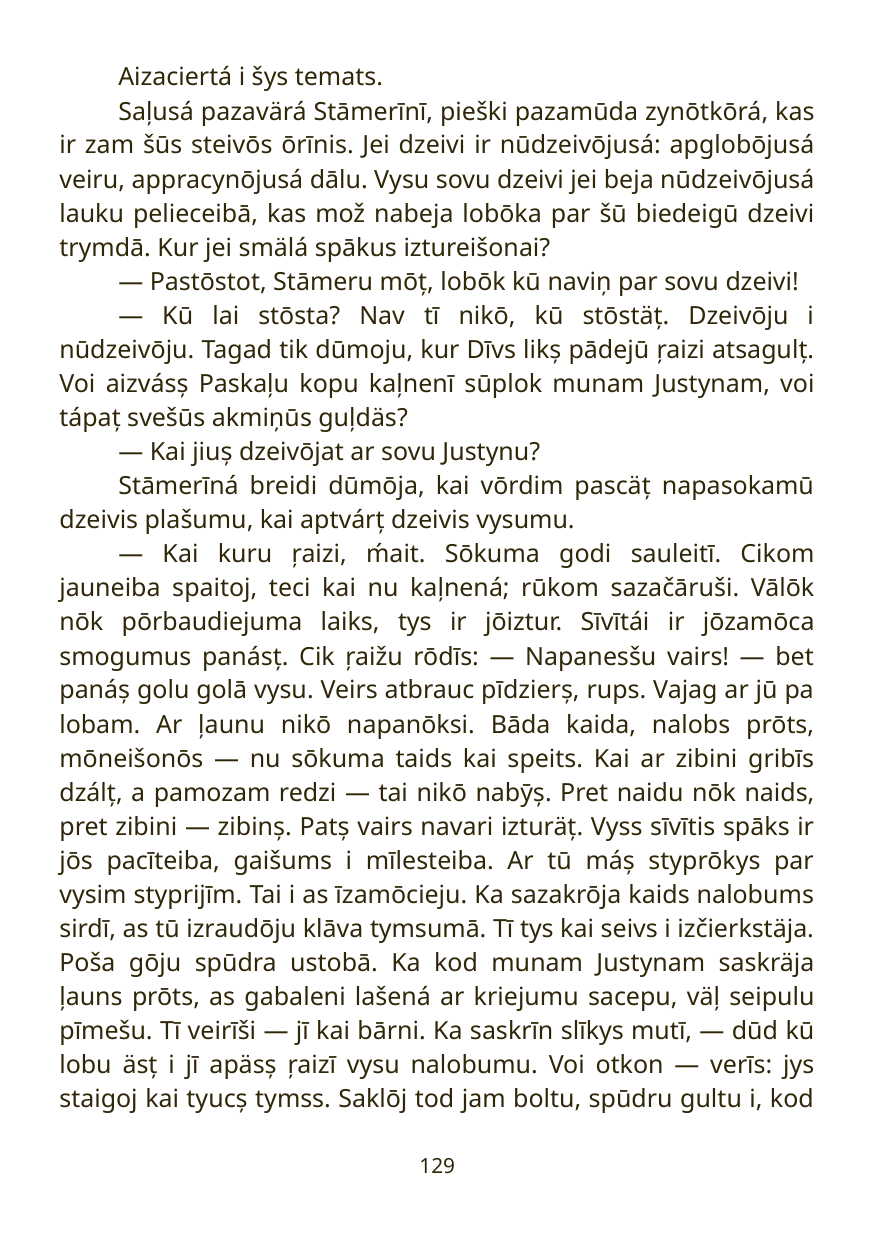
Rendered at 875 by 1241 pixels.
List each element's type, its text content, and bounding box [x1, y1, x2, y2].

text Aizaciertá i šys temats. [59, 59, 815, 93]
text — Pastōstot, Stāmeru mōț, lobōk kū naviņ par sovu dzeivi! [59, 263, 815, 297]
text — Kai jiuș dzeivōjat ar sovu Justynu? [59, 434, 815, 468]
text Saļusá pazavärá Stāmerīnī, pieški pazamūda zynōtkōrá, kas ir zam šūs steivōs ōrīnis. Jei dzeivi ir nūdzeivōjusá: apglobōjusá veiru, appracynōjusá dālu. Vysu sovu dzeivi jei beja nūdzeivōjusá lauku pelieceibā, kas mož nabeja lobōka par šū biedeigū dzeivi trymdā. Kur jei smälá spākus iztureišonai? [59, 93, 815, 263]
text — Kai kuru ŗaizi, ḿait. Sōkuma godi sauleitī. Cikom jauneiba spaitoj, teci kai nu kaļnená; rūkom sazačāruši. Vālōk nōk pōrbaudiejuma laiks, tys ir jōiztur. Sīvītái ir jōzamōca smogumus panásț. Cik ŗaižu rōdīs: — Napanesšu vairs! — bet panáș golu golā vysu. Veirs atbrauc pīdzierș, rups. Vajag ar jū pa lobam. Ar ļaunu nikō napanōksi. Bāda kaida, nalobs prōts, mōneišonōs — nu sōkuma taids kai speits. Kai ar zibini gribīs dzálț, a pamozam redzi — tai nikō nabȳș. Pret naidu nōk naids, pret zibini — zibinș. Patș vairs navari izturäț. Vyss sīvītis spāks ir jōs pacīteiba, gaišums i mīlesteiba. Ar tū máș styprōkys par vysim styprijīm. Tai i as īzamōcieju. Ka sazakrōja kaids nalobums sirdī, as tū izraudōju klāva tymsumā. Tī tys kai seivs i izčierkstäja. Poša gōju spūdra ustobā. Ka kod munam Justynam saskräja ļauns prōts, as gabaleni lašená ar kriejumu sacepu, väļ seipulu pīmešu. Tī veirīši — jī kai bārni. Ka saskrīn slīkys mutī, — dūd kū lobu äsț i jī apäsș ŗaizī vysu nalobumu. Voi otkon — verīs: jys staigoj kai tyucș tymss. Saklōj tod jam boltu, spūdru gultu i, kod [59, 536, 815, 1115]
text — Kū lai stōsta? Nav tī nikō, kū stōstäț. Dzeivōju i nūdzeivōju. Tagad tik dūmoju, kur Dīvs likș pādejū ŗaizi atsagulț. Voi aizvásș Paskaļu kopu kaļnenī sūplok munam Justynam, voi tápaț svešūs akmiņūs guļdäs? [59, 297, 815, 434]
text Stāmerīná breidi dūmōja, kai vōrdim pascäț napasokamū dzeivis plašumu, kai aptvárț dzeivis vysumu. [59, 468, 815, 536]
